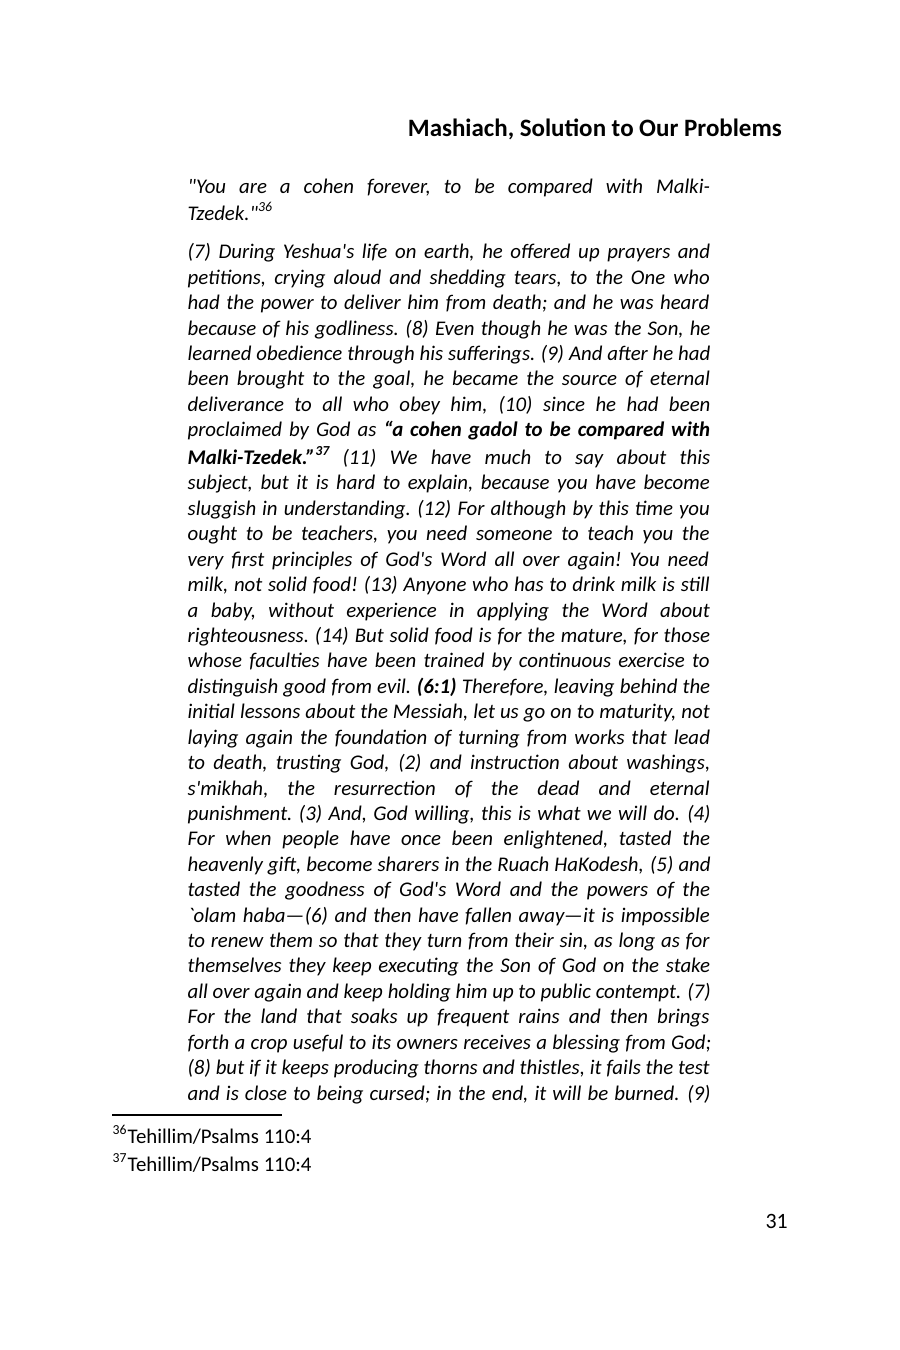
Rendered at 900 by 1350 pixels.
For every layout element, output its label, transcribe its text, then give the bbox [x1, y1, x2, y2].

text Tehillim/Psalms 110:4 [112, 1149, 787, 1177]
text Tehillim/Psalms 110:4 [112, 1121, 787, 1149]
text "You are a cohen forever, to be compared with Malki-Tzedek." [187, 173, 712, 226]
text (7) During Yeshua's life on earth, he offered up prayers and petitions, crying aloud and shedding tears, to the One who had the power to deliver him from death; and he was heard because of his godliness. (8) Even though he was the Son, he learned obedience through his sufferings. (9) And after he had been brought to the goal, he became the source of eternal deliverance to all who obey him, (10) since he had been proclaimed by God as “a cohen gadol to be compared with Malki-Tzedek.” (11) We have much to say about this subject, but it is hard to explain, because you have become sluggish in understanding. (12) For although by this time you ought to be teachers, you need someone to teach you the very first principles of God's Word all over again! You need milk, not solid food! (13) Anyone who has to drink milk is still a baby, without experience in applying the Word about righteousness. (14) But solid food is for the mature, for those whose faculties have been trained by continuous exercise to distinguish good from evil. (6:1) Therefore, leaving behind the initial lessons about the Messiah, let us go on to maturity, not laying again the foundation of turning from works that lead to death, trusting God, (2) and instruction about washings, s'mikhah, the resurrection of the dead and eternal punishment. (3) And, God willing, this is what we will do. (4) For when people have once been enlightened, tasted the heavenly gift, become sharers in the Ruach HaKodesh, (5) and tasted the goodness of God's Word and the powers of the `olam haba—(6) and then have fallen away—it is impossible to renew them so that they turn from their sin, as long as for themselves they keep executing the Son of God on the stake all over again and keep holding him up to public contempt. (7) For the land that soaks up frequent rains and then brings forth a crop useful to its owners receives a blessing from God; (8) but if it keeps producing thorns and thistles, it fails the test and is close to being cursed; in the end, it will be burned. (9) [187, 238, 712, 1105]
